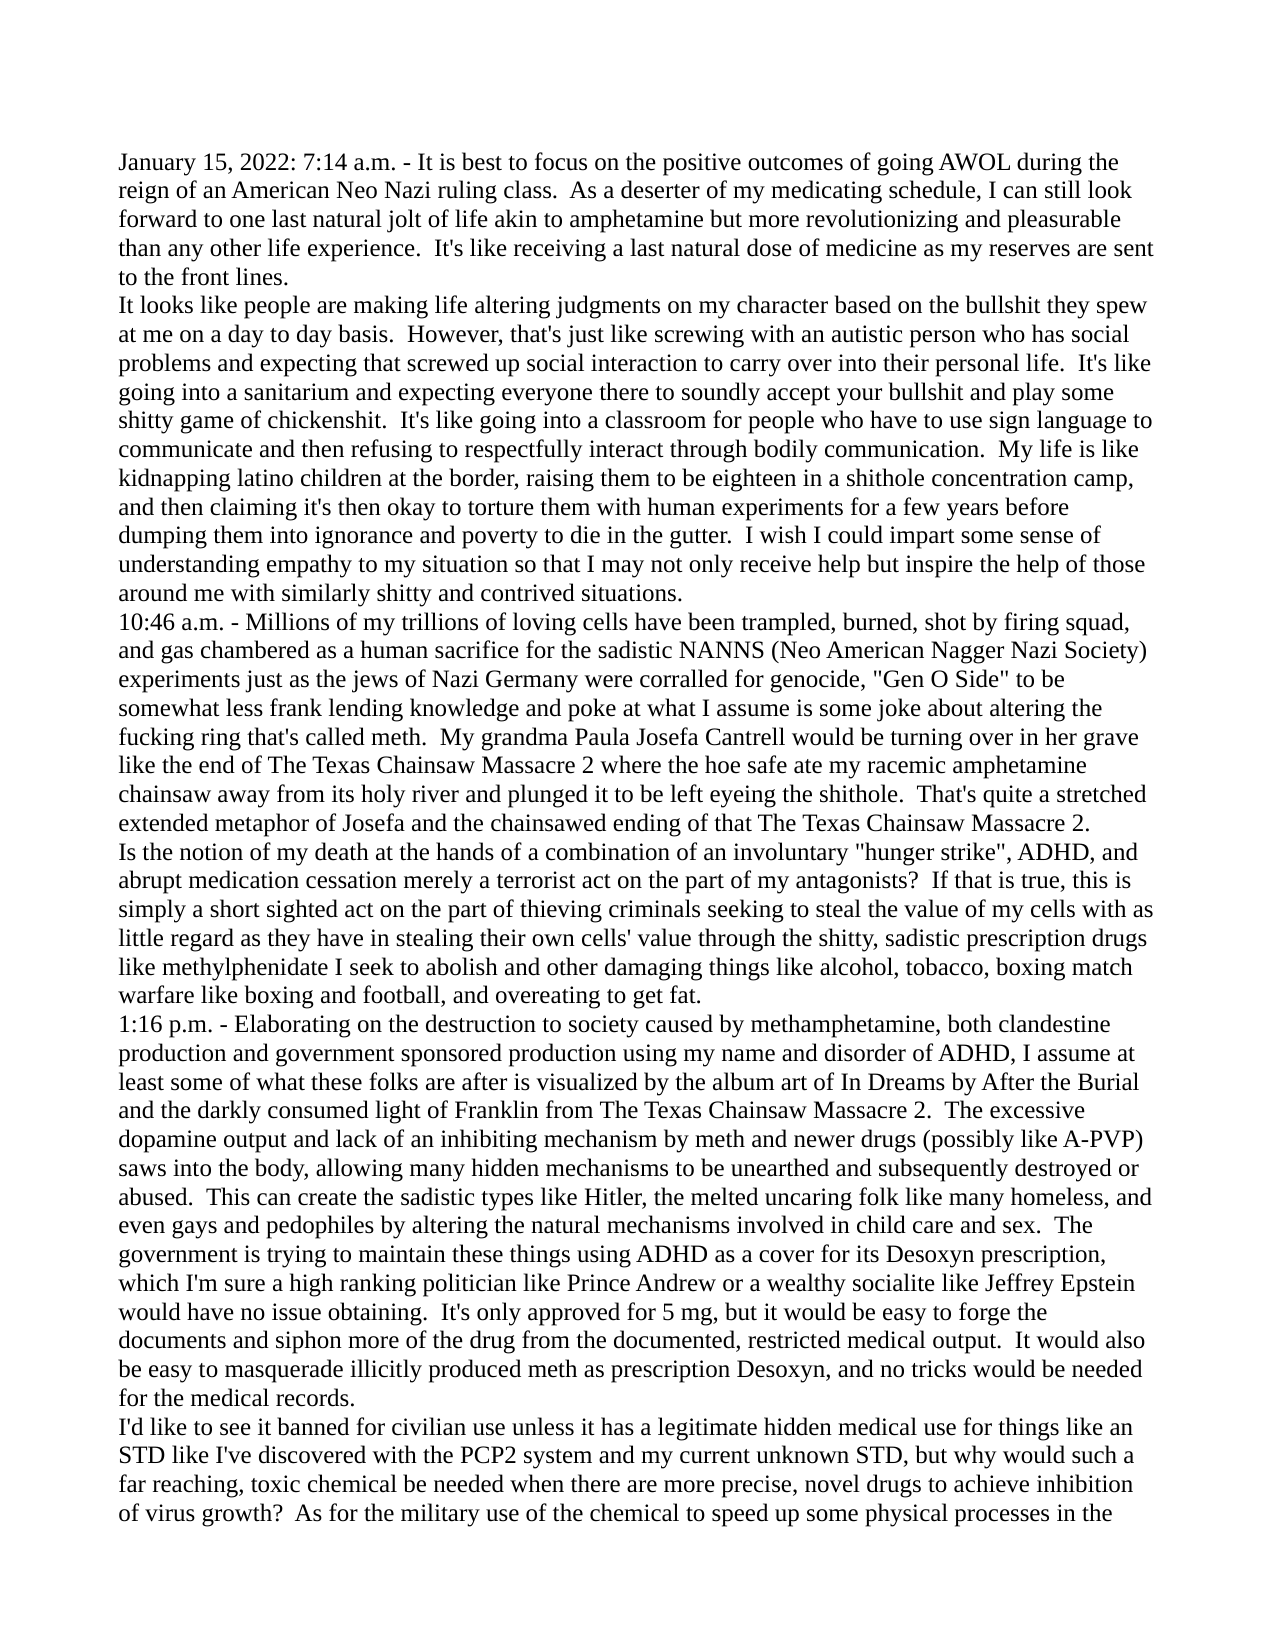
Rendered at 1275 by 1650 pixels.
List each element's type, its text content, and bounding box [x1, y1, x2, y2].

text 10:46 a.m. - Millions of my trillions of loving cells have been trampled, burned, shot by firing squad, and gas chambered as a human sacrifice for the sadistic NANNS (Neo American Nagger Nazi Society) experiments just as the jews of Nazi Germany were corralled for genocide, "Gen O Side" to be somewhat less frank lending knowledge and poke at what I assume is some joke about altering the fucking ring that's called meth. My grandma Paula Josefa Cantrell would be turning over in her grave like the end of The Texas Chainsaw Massacre 2 where the hoe safe ate my racemic amphetamine chainsaw away from its holy river and plunged it to be left eyeing the shithole. That's quite a stretched extended metaphor of Josefa and the chainsawed ending of that The Texas Chainsaw Massacre 2. [118, 607, 1157, 837]
text It looks like people are making life altering judgments on my character based on the bullshit they spew at me on a day to day basis. However, that's just like screwing with an autistic person who has social problems and expecting that screwed up social interaction to carry over into their personal life. It's like going into a sanitarium and expecting everyone there to soundly accept your bullshit and play some shitty game of chickenshit. It's like going into a classroom for people who have to use sign language to communicate and then refusing to respectfully interact through bodily communication. My life is like kidnapping latino children at the border, raising them to be eighteen in a shithole concentration camp, and then claiming it's then okay to torture them with human experiments for a few years before dumping them into ignorance and poverty to die in the gutter. I wish I could impart some sense of understanding empathy to my situation so that I may not only receive help but inspire the help of those around me with similarly shitty and contrived situations. [118, 291, 1157, 607]
text 1:16 p.m. - Elaborating on the destruction to society caused by methamphetamine, both clandestine production and government sponsored production using my name and disorder of ADHD, I assume at least some of what these folks are after is visualized by the album art of In Dreams by After the Burial and the darkly consumed light of Franklin from The Texas Chainsaw Massacre 2. The excessive dopamine output and lack of an inhibiting mechanism by meth and newer drugs (possibly like A-PVP) saws into the body, allowing many hidden mechanisms to be unearthed and subsequently destroyed or abused. This can create the sadistic types like Hitler, the melted uncaring folk like many homeless, and even gays and pedophiles by altering the natural mechanisms involved in child care and sex. The government is trying to maintain these things using ADHD as a cover for its Desoxyn prescription, which I'm sure a high ranking politician like Prince Andrew or a wealthy socialite like Jeffrey Epstein would have no issue obtaining. It's only approved for 5 mg, but it would be easy to forge the documents and siphon more of the drug from the documented, restricted medical output. It would also be easy to masquerade illicitly produced meth as prescription Desoxyn, and no tricks would be needed for the medical records. [118, 1009, 1157, 1412]
text I'd like to see it banned for civilian use unless it has a legitimate hidden medical use for things like an STD like I've discovered with the PCP2 system and my current unknown STD, but why would such a far reaching, toxic chemical be needed when there are more precise, novel drugs to achieve inhibition of virus growth? As for the military use of the chemical to speed up some physical processes in the [118, 1412, 1157, 1527]
text January 15, 2022: 7:14 a.m. - It is best to focus on the positive outcomes of going AWOL during the reign of an American Neo Nazi ruling class. As a deserter of my medicating schedule, I can still look forward to one last natural jolt of life akin to amphetamine but more revolutionizing and pleasurable than any other life experience. It's like receiving a last natural dose of medicine as my reserves are sent to the front lines. [118, 147, 1157, 291]
text Is the notion of my death at the hands of a combination of an involuntary "hunger strike", ADHD, and abrupt medication cessation merely a terrorist act on the part of my antagonists? If that is true, this is simply a short sighted act on the part of thieving criminals seeking to steal the value of my cells with as little regard as they have in stealing their own cells' value through the shitty, sadistic prescription drugs like methylphenidate I seek to abolish and other damaging things like alcohol, tobacco, boxing match warfare like boxing and football, and overeating to get fat. [118, 837, 1157, 1009]
